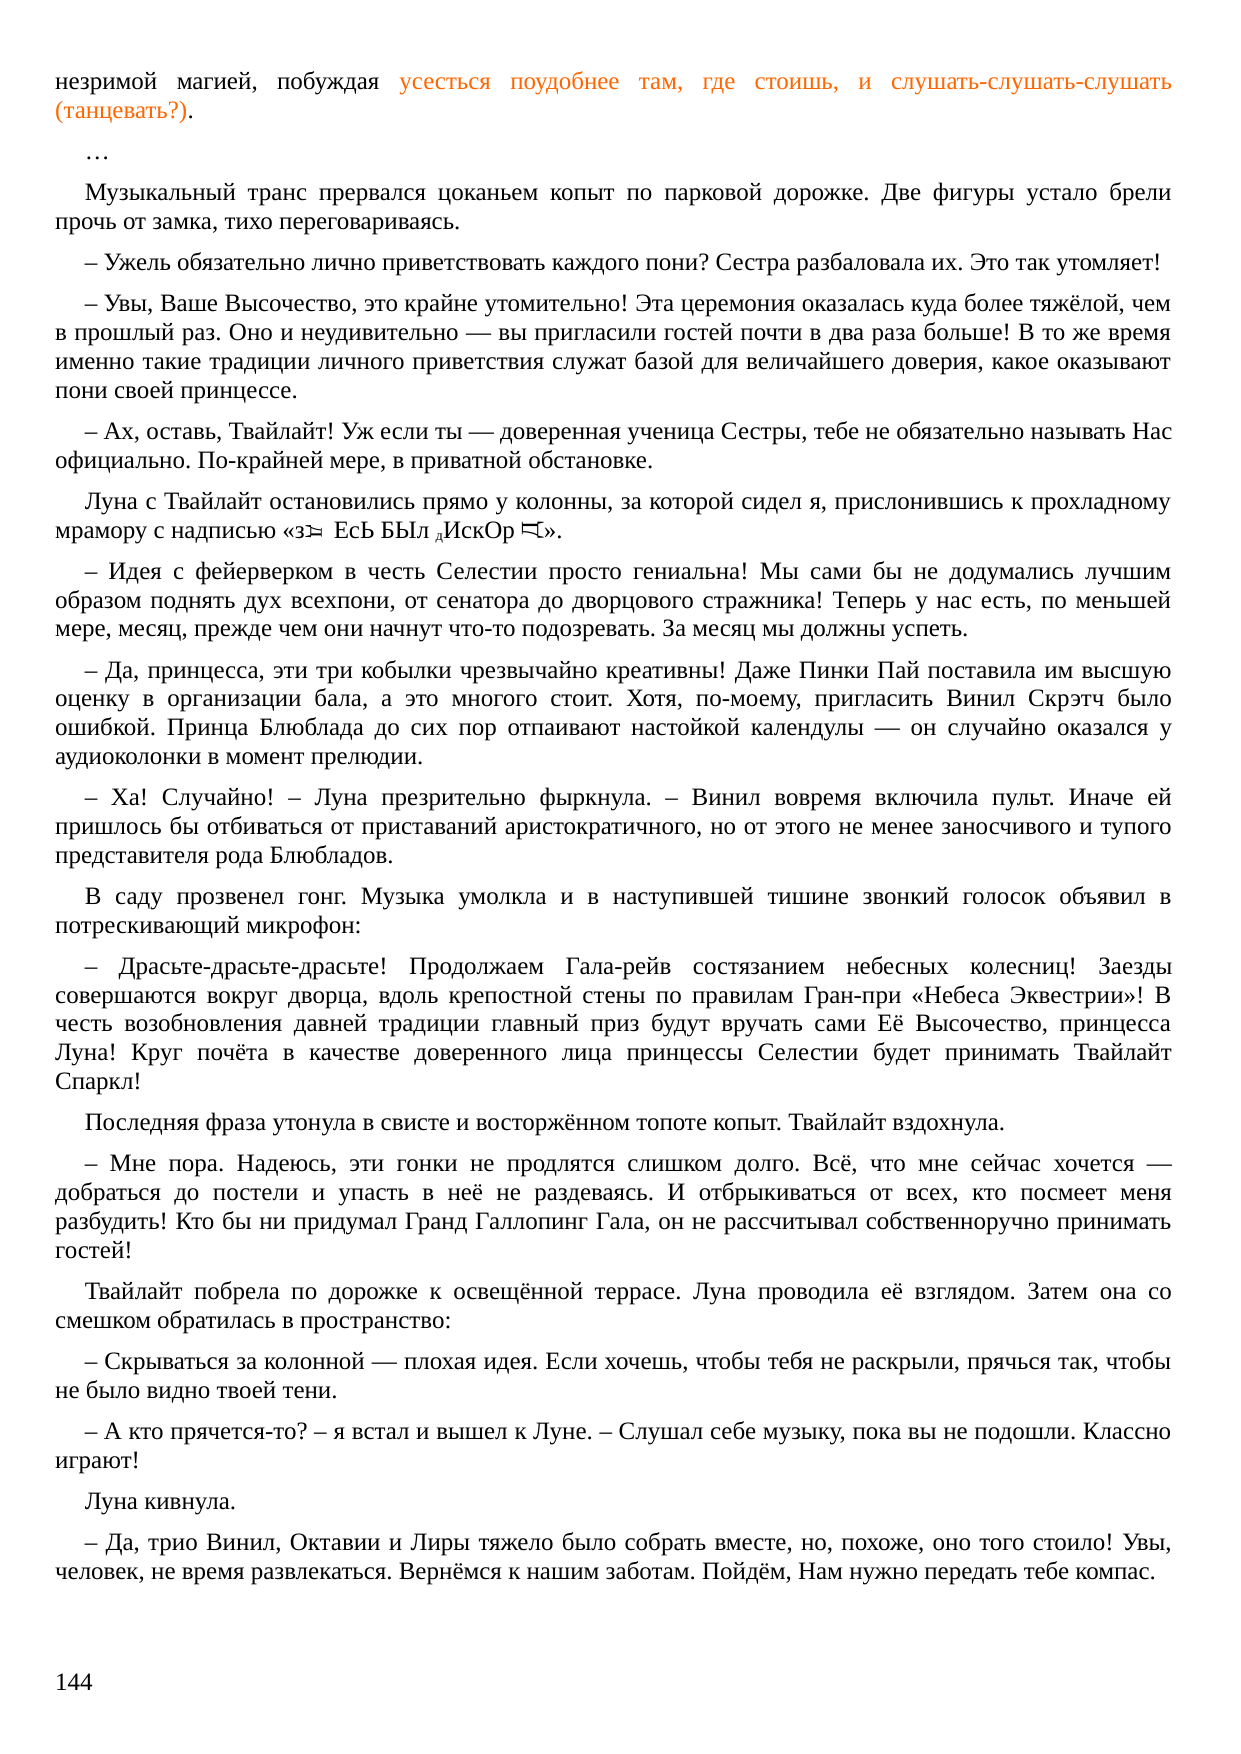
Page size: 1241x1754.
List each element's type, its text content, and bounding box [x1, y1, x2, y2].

text – Увы, Ваше Высочество, это крайне утомительно! Эта церемония оказалась куда более тяжёлой, чем в прошлый раз. Оно и неудивительно — вы пригласили гостей почти в два раза больше! В то же время именно такие традиции личного приветствия служат базой для величайшего доверия, какое оказывают пони своей принцессе. [55, 288, 1173, 403]
text – Драсьте-драсьте-драсьте! Продолжаем Гала-рейв состязанием небесных колесниц! Заезды совершаются вокруг дворца, вдоль крепостной стены по правилам Гран-при «Небеса Эквестрии»! В честь возобновления давней традиции главный приз будут вручать сами Её Высочество, принцесса Луна! Круг почёта в качестве доверенного лица принцессы Селестии будет принимать Твайлайт Спаркл! [55, 951, 1173, 1095]
text – Ужель обязательно лично приветствовать каждого пони? Сестра разбаловала их. Это так утомляет! [55, 247, 1173, 276]
text Музыкальный транс прервался цоканьем копыт по парковой дорожке. Две фигуры устало брели прочь от замка, тихо переговариваясь. [55, 177, 1173, 235]
text – Скрываться за колонной — плохая идея. Если хочешь, чтобы тебя не раскрыли, прячься так, чтобы не было видно твоей тени. [55, 1346, 1173, 1403]
text – А кто прячется-то? – я встал и вышел к Луне. – Слушал себе музыку, пока вы не подошли. Классно играют! [55, 1416, 1173, 1473]
text – Да, трио Винил, Октавии и Лиры тяжело было собрать вместе, но, похоже, оно того стоило! Увы, человек, не время развлекаться. Вернёмся к нашим заботам. Пойдём, Нам нужно передать тебе компас. [55, 1527, 1173, 1585]
text – Идея с фейерверком в честь Селестии просто гениальна! Мы сами бы не додумались лучшим образом поднять дух всехпони, от сенатора до дворцового стражника! Теперь у нас есть, по меньшей мере, месяц, прежде чем они начнут что-то подозревать. За месяц мы должны успеть. [55, 556, 1173, 642]
text – Ха! Случайно! – Луна презрительно фыркнула. – Винил вовремя включила пульт. Иначе ей пришлось бы отбиваться от приставаний аристократичного, но от этого не менее заносчивого и тупого представителя рода Блюбладов. [55, 782, 1173, 868]
text – Ах, оставь, Твайлайт! Уж если ты — доверенная ученица Сестры, тебе не обязательно называть Нас официально. По-крайней мере, в приватной обстановке. [55, 416, 1173, 473]
text незримой магией, побуждая усесться поудобнее там, где стоишь, и слушать-слушать-слушать (танцевать?). [55, 66, 1173, 123]
text – Да, принцесса, эти три кобылки чрезвычайно креативны! Даже Пинки Пай поставила им высшую оценку в организации бала, а это многого стоит. Хотя, по-моему, пригласить Винил Скрэтч было ошибкой. Принца Блюблада до сих пор отпаивают настойкой календулы — он случайно оказался у аудиоколонки в момент прелюдии. [55, 655, 1173, 770]
text Луна с Твайлайт остановились прямо у колонны, за которой сидел я, прислонившись к прохладному мрамору с надписью «здЕсЬ БЫл дИскОрД». [55, 486, 1173, 543]
text Твайлайт побрела по дорожке к освещённой террасе. Луна проводила её взглядом. Затем она со смешком обратилась в пространство: [55, 1276, 1173, 1333]
text В саду прозвенел гонг. Музыка умолкла и в наступившей тишине звонкий голосок объявил в потрескивающий микрофон: [55, 881, 1173, 938]
text Последняя фраза утонула в свисте и восторжённом топоте копыт. Твайлайт вздохнула. [55, 1107, 1173, 1136]
text – Мне пора. Надеюсь, эти гонки не продлятся слишком долго. Всё, что мне сейчас хочется — добраться до постели и упасть в неё не раздеваясь. И отбрыкиваться от всех, кто посмеет меня разбудить! Кто бы ни придумал Гранд Галлопинг Гала, он не рассчитывал собственноручно принимать гостей! [55, 1148, 1173, 1263]
text … [55, 136, 1173, 165]
text Луна кивнула. [55, 1486, 1173, 1515]
